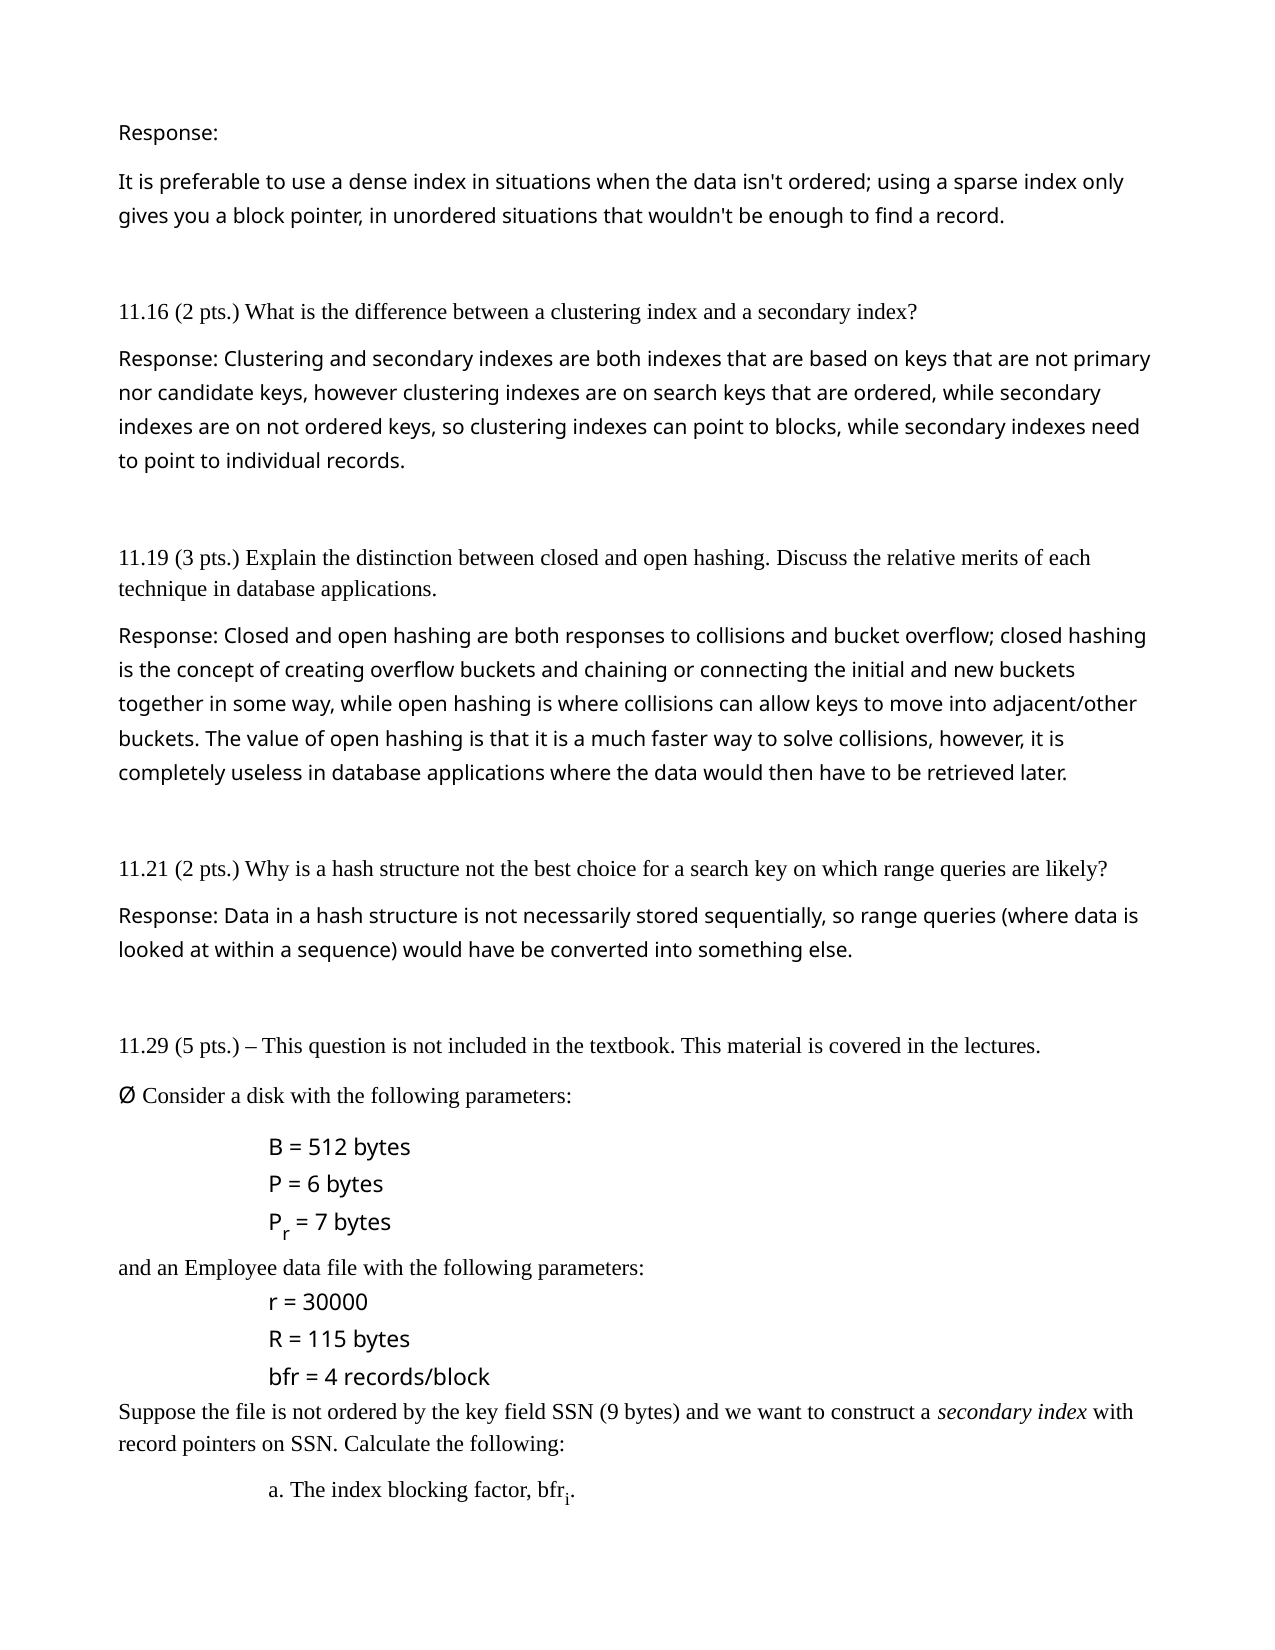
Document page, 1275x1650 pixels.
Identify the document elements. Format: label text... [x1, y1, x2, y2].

text 11.21 (2 pts.) Why is a hash structure not the best choice for a search key on which range queries are likely? [118, 855, 1157, 881]
text 11.16 (2 pts.) What is the difference between a clustering index and a secondary index? [118, 298, 1157, 324]
text R = 115 bytes [268, 1323, 1157, 1354]
text a. The index blocking factor, bfri. [268, 1476, 1157, 1510]
text Response: [118, 118, 1157, 147]
text B = 512 bytes [268, 1131, 1157, 1162]
text and an Employee data file with the following parameters: [118, 1254, 1157, 1280]
text Pr = 7 bytes [268, 1206, 1157, 1246]
text 11.29 (5 pts.) – This question is not included in the textbook. This material is covered in the lectures. [118, 1032, 1157, 1059]
text Response: Clustering and secondary indexes are both indexes that are based on keys that are not primary nor candidate keys, however clustering indexes are on search keys that are ordered, while secondary indexes are on not ordered keys, so clustering indexes can point to blocks, while secondary indexes need to point to individual records. [118, 344, 1157, 475]
text Response: Data in a hash structure is not necessarily stored sequentially, so range queries (where data is looked at within a sequence) would have be converted into something else. [118, 901, 1157, 964]
text Ø Consider a disk with the following parameters: [118, 1079, 1157, 1110]
text P = 6 bytes [268, 1168, 1157, 1199]
text It is preferable to use a dense index in situations when the data isn't ordered; using a sparse index only gives you a block pointer, in unordered situations that wouldn't be enough to find a record. [118, 167, 1157, 229]
text Suppose the file is not ordered by the key field SSN (9 bytes) and we want to construct a secondary index with record pointers on SSN. Calculate the following: [118, 1398, 1157, 1456]
text r = 30000 [268, 1286, 1157, 1317]
text Response: Closed and open hashing are both responses to collisions and bucket overflow; closed hashing is the concept of creating overflow buckets and chaining or connecting the initial and new buckets together in some way, while open hashing is where collisions can allow keys to move into adjacent/other buckets. The value of open hashing is that it is a much faster way to solve collisions, however, it is completely useless in database applications where the data would then have to be retrieved later. [118, 621, 1157, 786]
text 11.19 (3 pts.) Explain the distinction between closed and open hashing. Discuss the relative merits of each technique in database applications. [118, 544, 1157, 602]
text bfr = 4 records/block [268, 1361, 1157, 1392]
